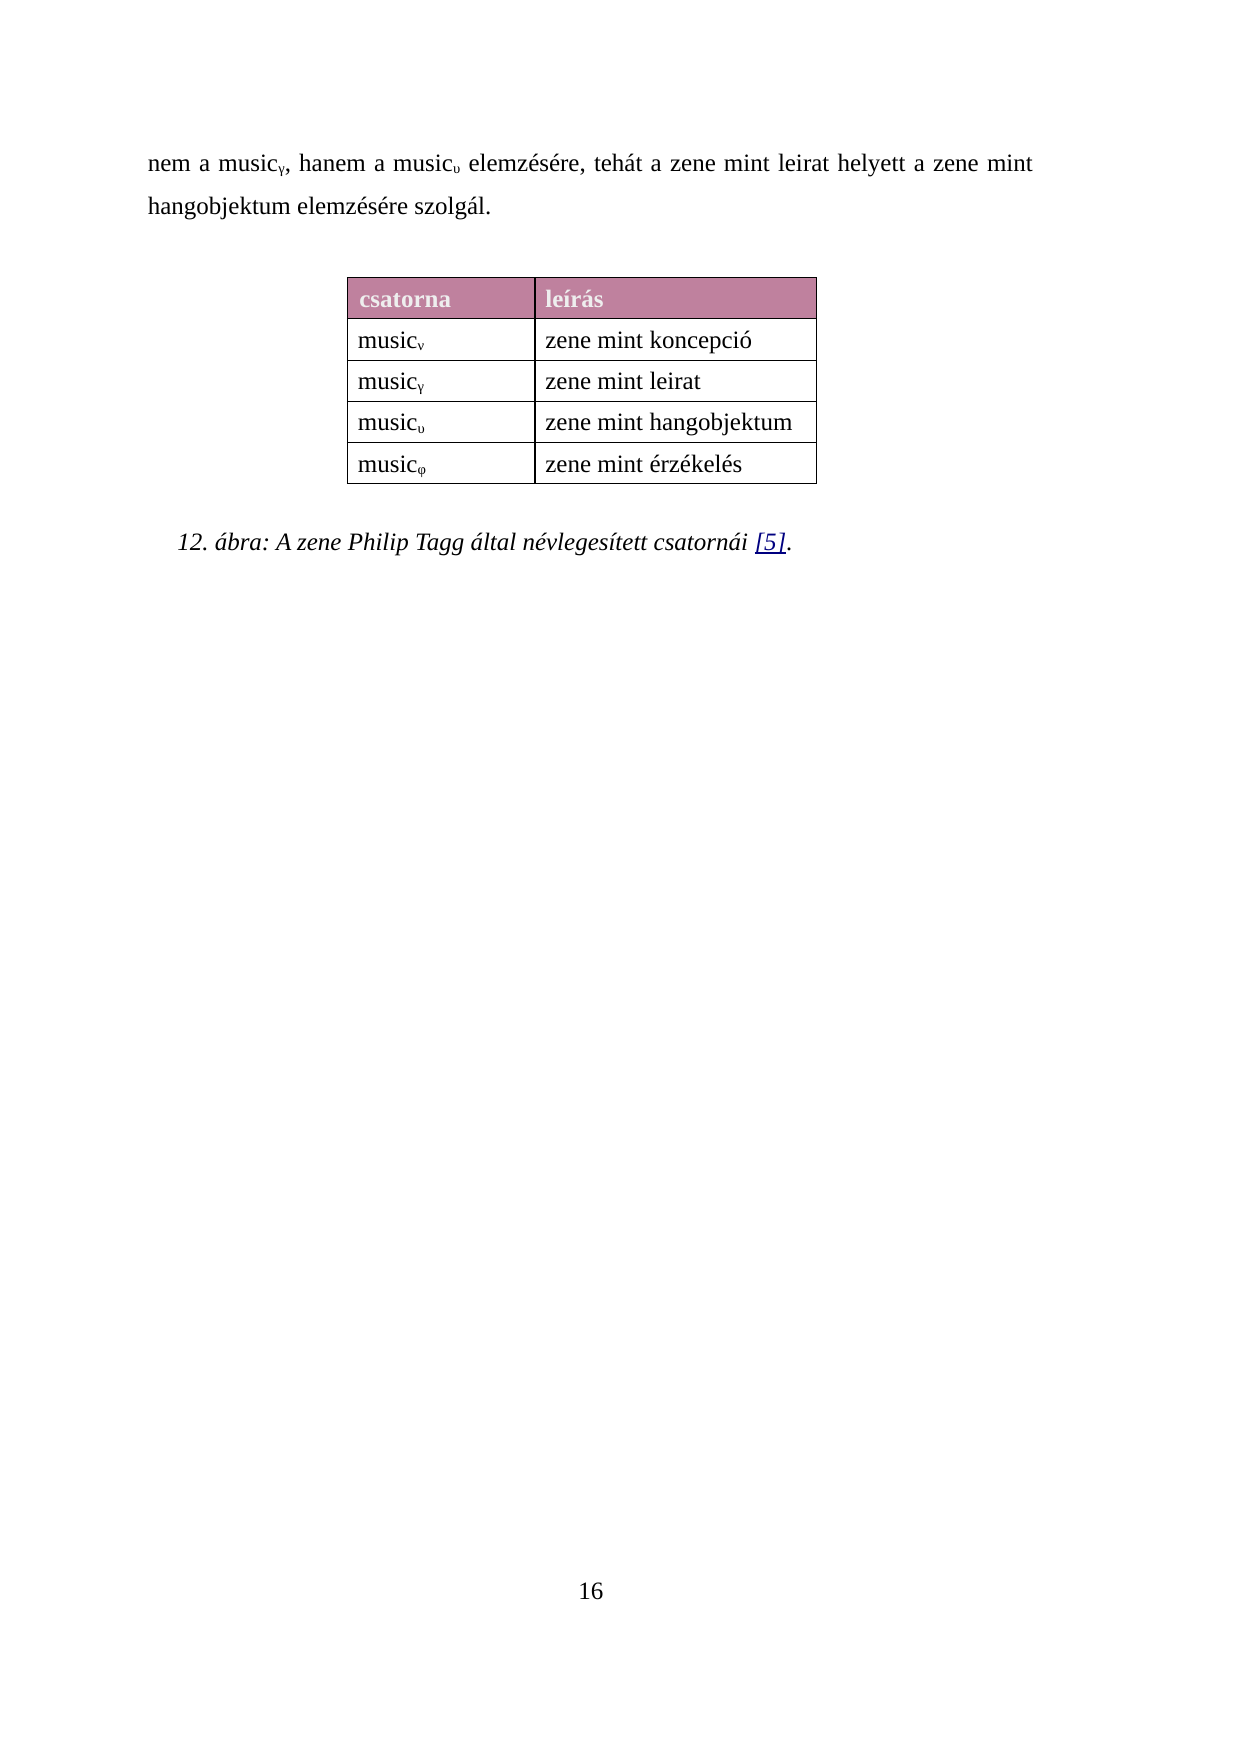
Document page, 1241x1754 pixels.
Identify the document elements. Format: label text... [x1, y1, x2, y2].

table_cell zene mint leirat [536, 361, 816, 401]
table_cell musicν [348, 319, 534, 359]
table_header csatorna [348, 278, 534, 318]
table_cell zene mint hangobjektum [536, 402, 816, 442]
table_cell musicγ [348, 361, 534, 401]
table_header leírás [536, 278, 816, 318]
table_cell zene mint koncepció [536, 319, 816, 359]
table_cell musicυ [348, 402, 534, 442]
table_cell zene mint érzékelés [536, 443, 816, 483]
text nem a musicγ, hanem a musicυ elemzésére, tehát a zene mint leirat helyett a zene mint hangobjektum elemzésére szolgál. [148, 148, 1033, 219]
text 12. ábra: A zene Philip Tagg által névlegesített csatornái [5]. [148, 527, 1033, 556]
table_cell musicφ [348, 443, 534, 483]
